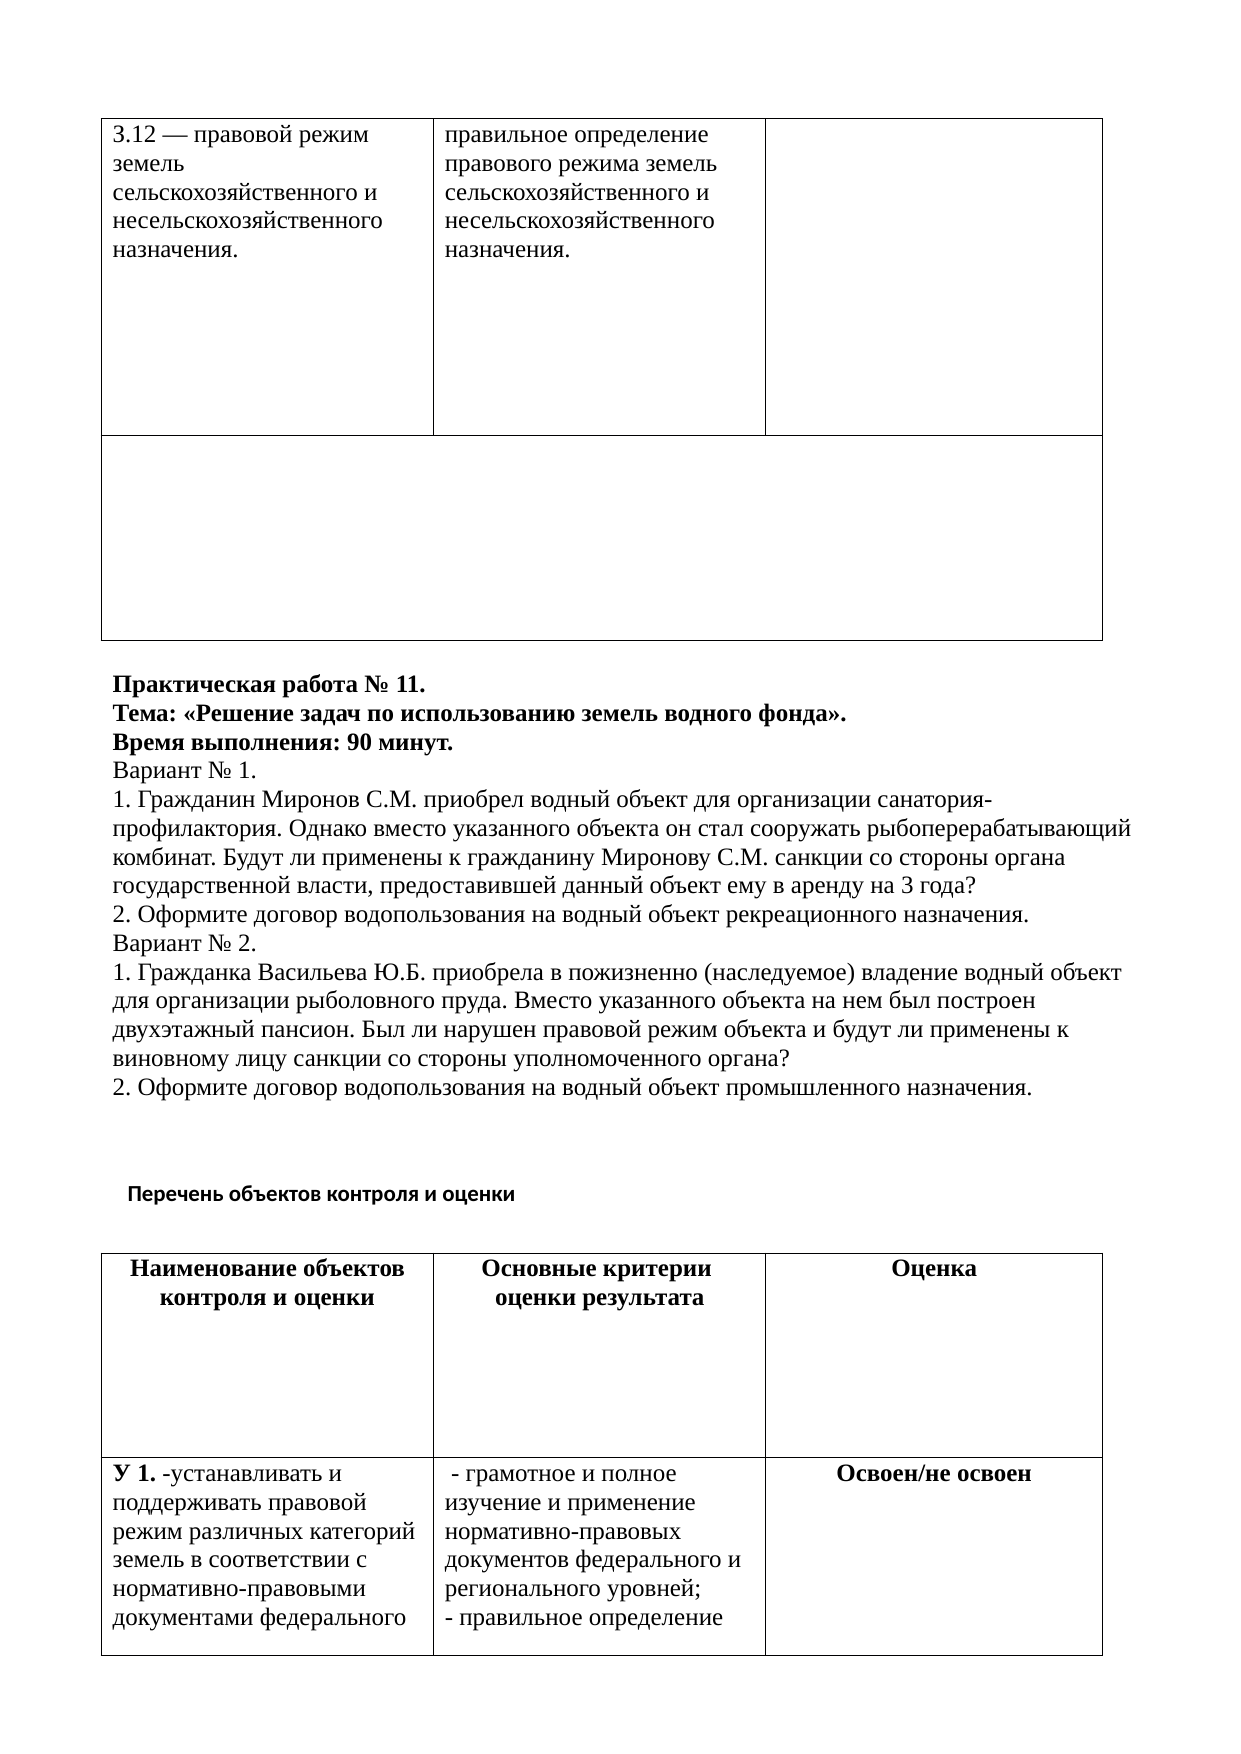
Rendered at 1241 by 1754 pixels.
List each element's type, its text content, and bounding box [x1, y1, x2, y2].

text 2. Оформите договор водопользования на водный объект рекреационного назначения. [112, 899, 1152, 928]
text Практическая работа № 11. [112, 669, 1152, 698]
text Время выполнения: 90 минут. [112, 727, 1152, 756]
table_header Оценка [766, 1254, 1102, 1457]
table_cell У 1. -устанавливать и поддерживать правовой режим различных категорий земель в соответствии с нормативно-правовыми документами федерального [102, 1458, 433, 1655]
text 2. Оформите договор водопользования на водный объект промышленного назначения. [112, 1072, 1152, 1101]
text Вариант № 1. [112, 756, 1152, 784]
table_cell [766, 119, 1102, 435]
text 1. Гражданка Васильева Ю.Б. приобрела в пожизненно (наследуемое) владение водный объект для организации рыболовного пруда. Вместо указанного объекта на нем был построен двухэтажный пансион. Был ли нарушен правовой режим объекта и будут ли применены к виновному лицу санкции со стороны уполномоченного органа? [112, 957, 1152, 1072]
table_cell [102, 436, 1102, 639]
table_header Основные критерии оценки результата [434, 1254, 765, 1457]
table_cell - грамотное и полное изучение и применение нормативно-правовых документов федерального и регионального уровней; - правильное определение [434, 1458, 765, 1655]
table_cell Освоен/не освоен [766, 1458, 1102, 1655]
table_cell З.12 — правовой режим земель сельскохозяйственного и несельскохозяйственного назначения. [102, 119, 433, 435]
text Вариант № 2. [112, 928, 1152, 957]
table_header Наименование объектов контроля и оценки [102, 1254, 433, 1457]
text Тема: «Решение задач по использованию земель водного фонда». [112, 698, 1152, 727]
text Перечень объектов контроля и оценки [127, 1179, 1152, 1207]
text 1. Гражданин Миронов С.М. приобрел водный объект для организации санатория-профилактория. Однако вместо указанного объекта он стал сооружать рыбоперерабатывающий комбинат. Будут ли применены к гражданину Миронову С.М. санкции со стороны органа государственной власти, предоставившей данный объект ему в аренду на 3 года? [112, 784, 1152, 899]
table_cell -правильное определение правового режима земель сельскохозяйственного и несельскохозяйственного назначения. [434, 119, 765, 435]
